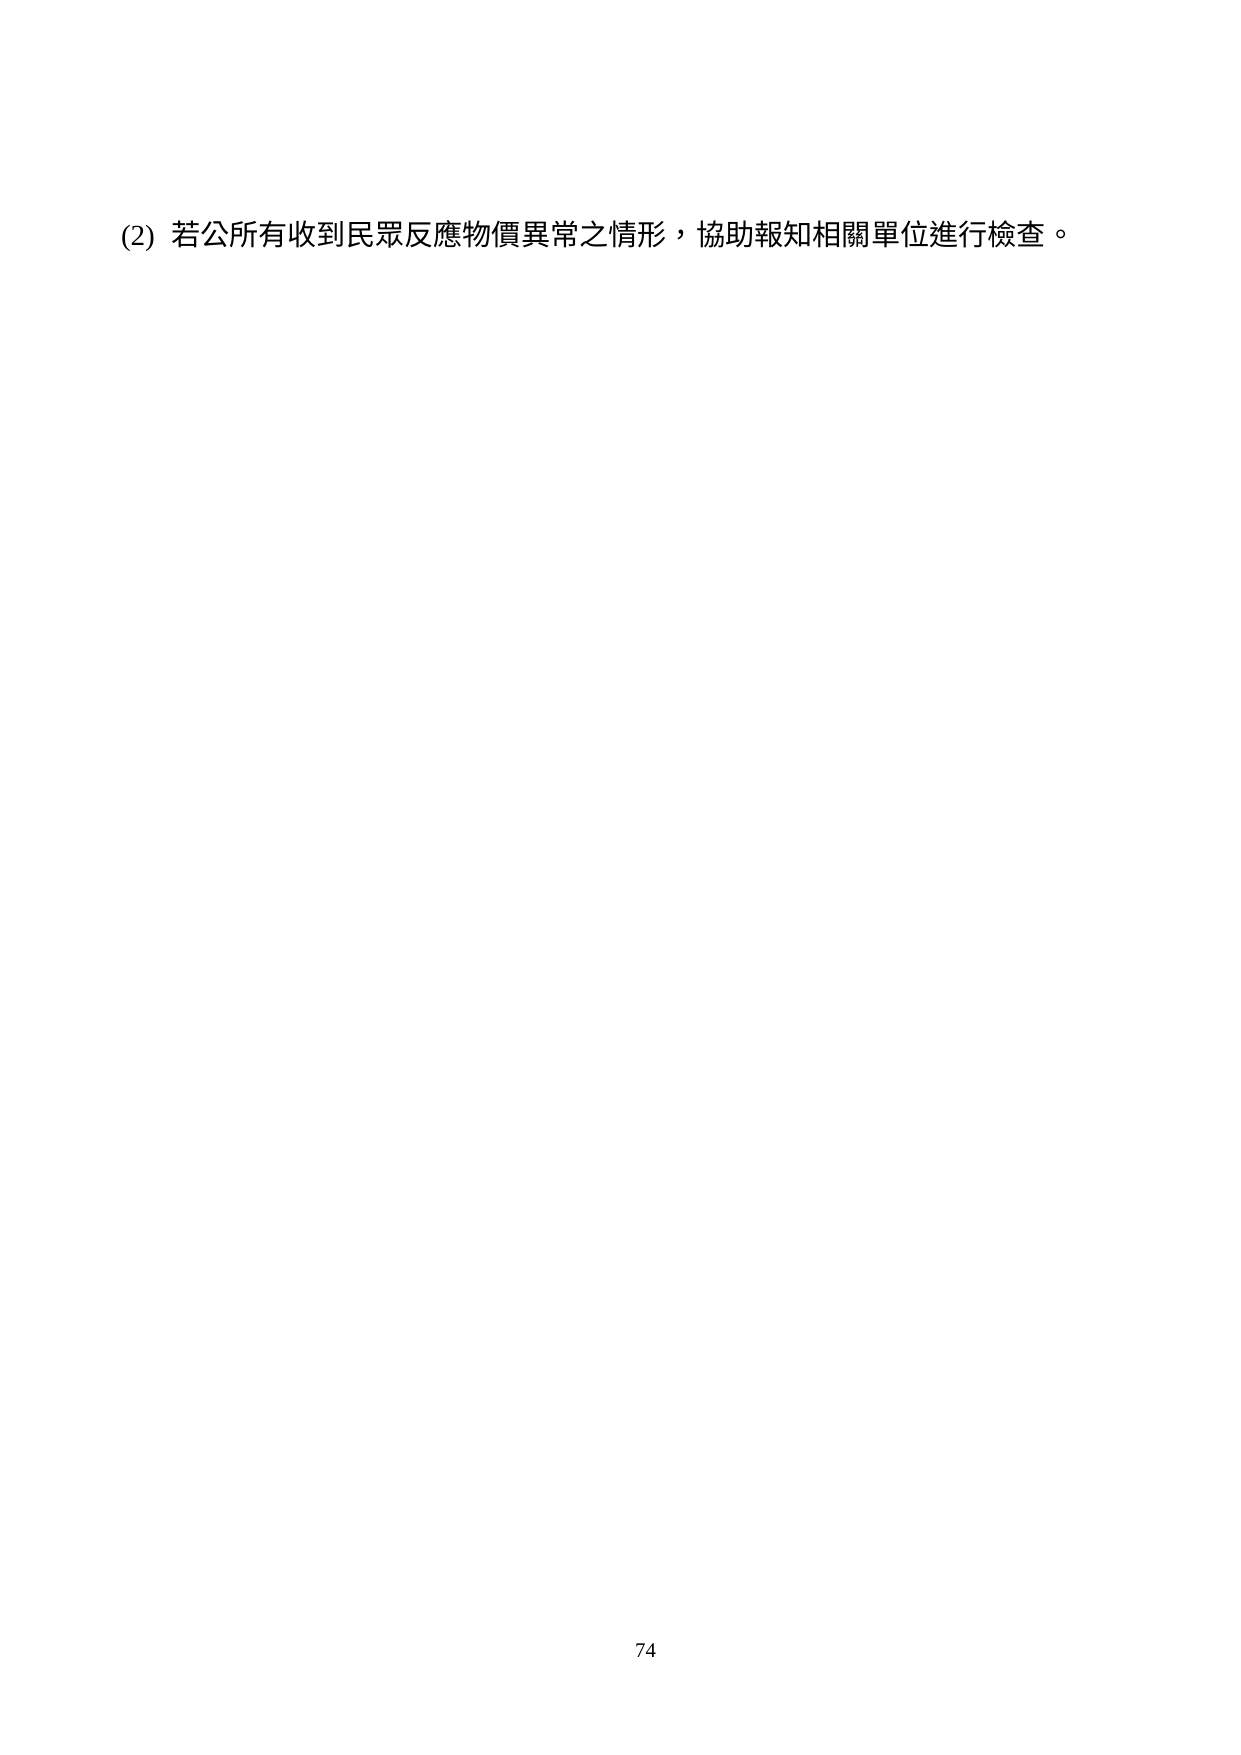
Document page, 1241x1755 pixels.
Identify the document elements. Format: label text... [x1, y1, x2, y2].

list 若公所有收到民眾反應物價異常之情形，協助報知相關單位進行檢查。 [121, 204, 1186, 254]
